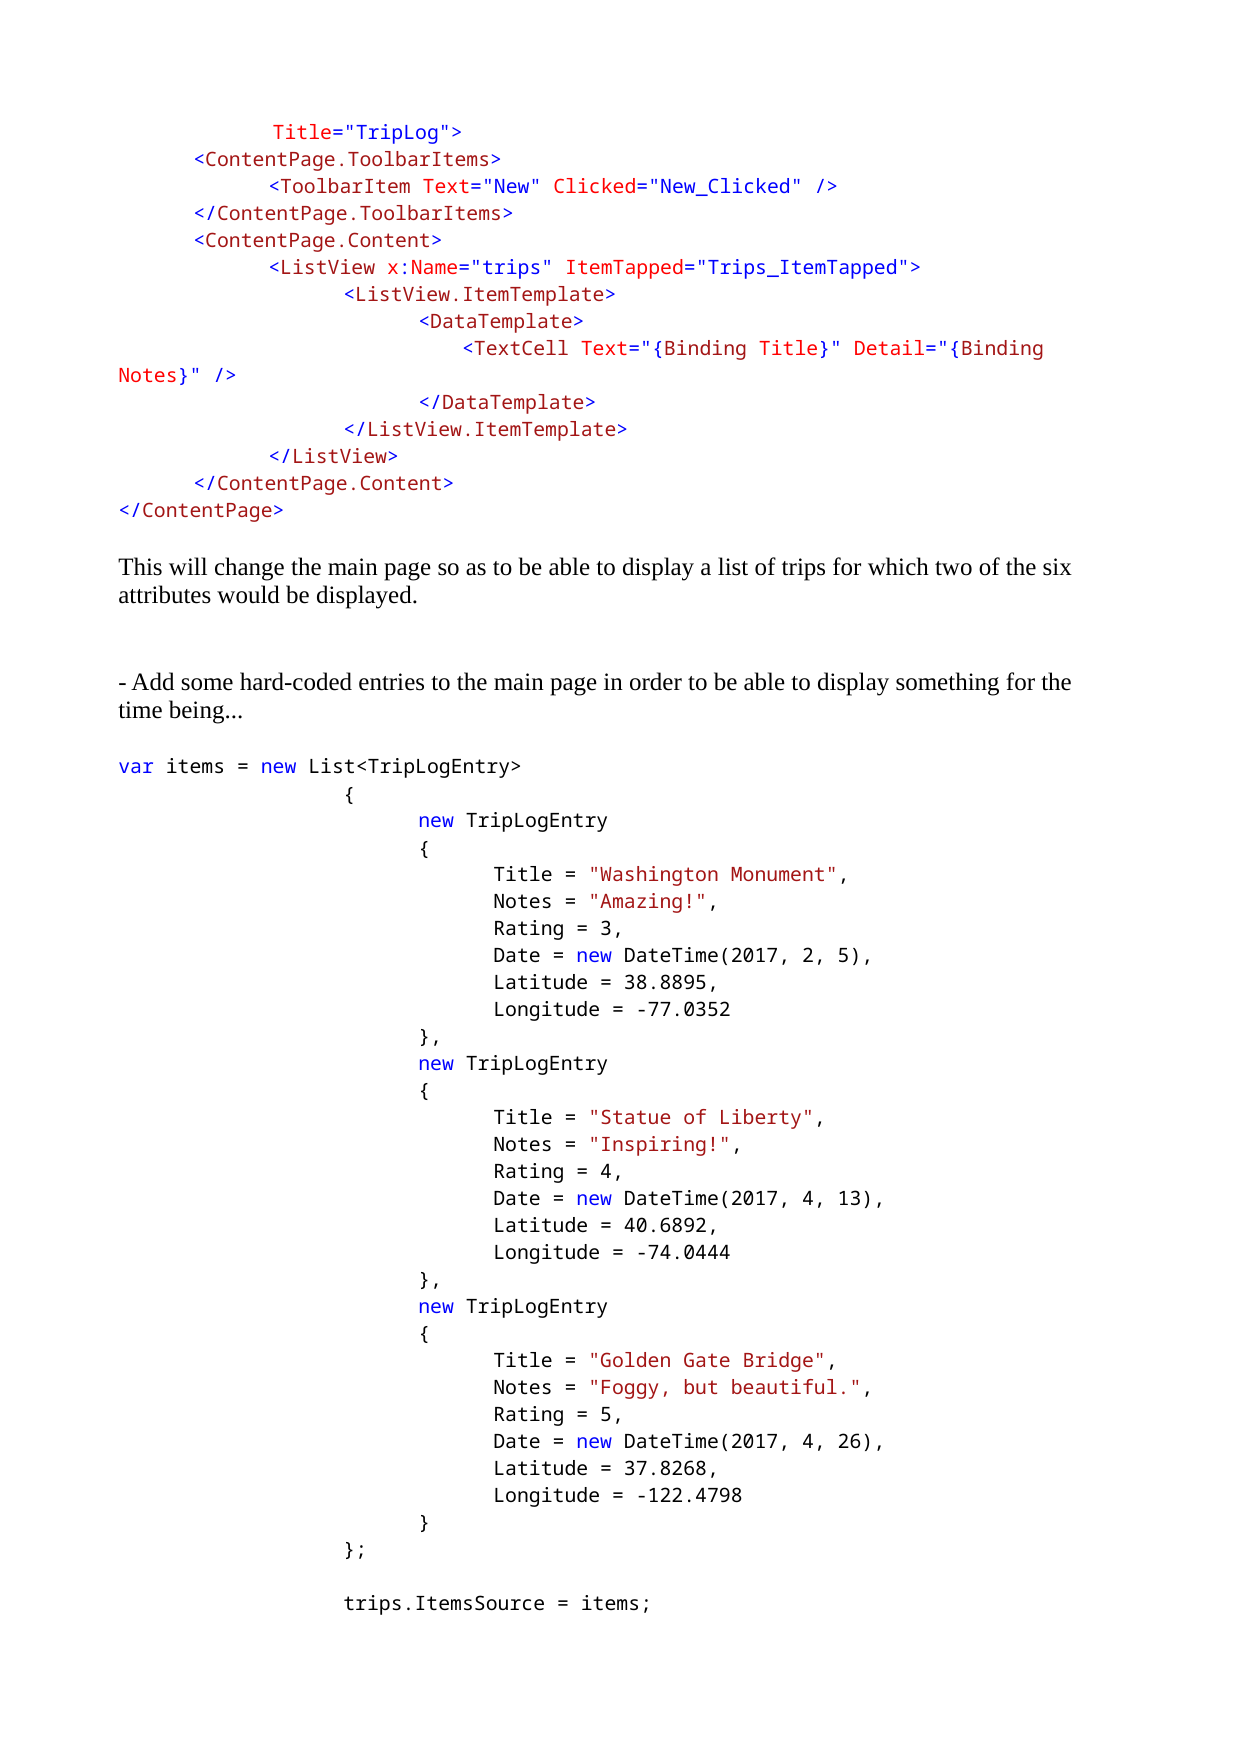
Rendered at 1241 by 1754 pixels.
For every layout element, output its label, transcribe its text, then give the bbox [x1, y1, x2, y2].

text This will change the main page so as to be able to display a list of trips for which two of the six attributes would be displayed. [118, 552, 1122, 609]
text { [118, 834, 1122, 861]
text new TripLogEntry [118, 1049, 1122, 1077]
text Rating = 4, [118, 1157, 1122, 1184]
text Rating = 5, [118, 1400, 1122, 1427]
text </ListView> [118, 442, 1122, 469]
text - Add some hard-coded entries to the main page in order to be able to display something for the time being... [118, 667, 1122, 724]
text <DataTemplate> [118, 307, 1122, 334]
text }, [118, 1265, 1122, 1292]
text Longitude = -74.0444 [118, 1238, 1122, 1265]
text Date = new DateTime(2017, 2, 5), [118, 942, 1122, 969]
text }; [118, 1535, 1122, 1562]
text </DataTemplate> [118, 388, 1122, 415]
text <ListView.ItemTemplate> [118, 280, 1122, 307]
text new TripLogEntry [118, 1292, 1122, 1319]
text </ListView.ItemTemplate> [118, 415, 1122, 442]
text Title = "Golden Gate Bridge", [118, 1346, 1122, 1373]
text var items = new List<TripLogEntry> [118, 753, 1122, 780]
text Longitude = -122.4798 [118, 1481, 1122, 1508]
text new TripLogEntry [118, 807, 1122, 834]
text <ListView x:Name="trips" ItemTapped="Trips_ItemTapped"> [118, 253, 1122, 280]
text Latitude = 40.6892, [118, 1211, 1122, 1238]
text Notes = "Inspiring!", [118, 1131, 1122, 1157]
text Notes = "Foggy, but beautiful.", [118, 1373, 1122, 1400]
text </ContentPage.ToolbarItems> [118, 199, 1122, 226]
text Date = new DateTime(2017, 4, 13), [118, 1184, 1122, 1211]
text Latitude = 38.8895, [118, 969, 1122, 996]
text Title = "Washington Monument", [118, 861, 1122, 888]
text Latitude = 37.8268, [118, 1454, 1122, 1481]
text Longitude = -77.0352 [118, 996, 1122, 1023]
text <ContentPage.Content> [118, 226, 1122, 253]
text Title="TripLog"> [118, 118, 1122, 145]
text </ContentPage.Content> [118, 469, 1122, 496]
text <TextCell Text="{Binding Title}" Detail="{Binding Notes}" /> [118, 334, 1122, 388]
text { [118, 1319, 1122, 1346]
text </ContentPage> [118, 496, 1122, 523]
text { [118, 780, 1122, 807]
text Notes = "Amazing!", [118, 888, 1122, 915]
text Title = "Statue of Liberty", [118, 1103, 1122, 1131]
text Rating = 3, [118, 915, 1122, 942]
text { [118, 1077, 1122, 1103]
text Date = new DateTime(2017, 4, 26), [118, 1427, 1122, 1454]
text <ToolbarItem Text="New" Clicked="New_Clicked" /> [118, 172, 1122, 199]
text trips.ItemsSource = items; [118, 1589, 1122, 1616]
text <ContentPage.ToolbarItems> [118, 145, 1122, 172]
text } [118, 1508, 1122, 1535]
text }, [118, 1023, 1122, 1049]
